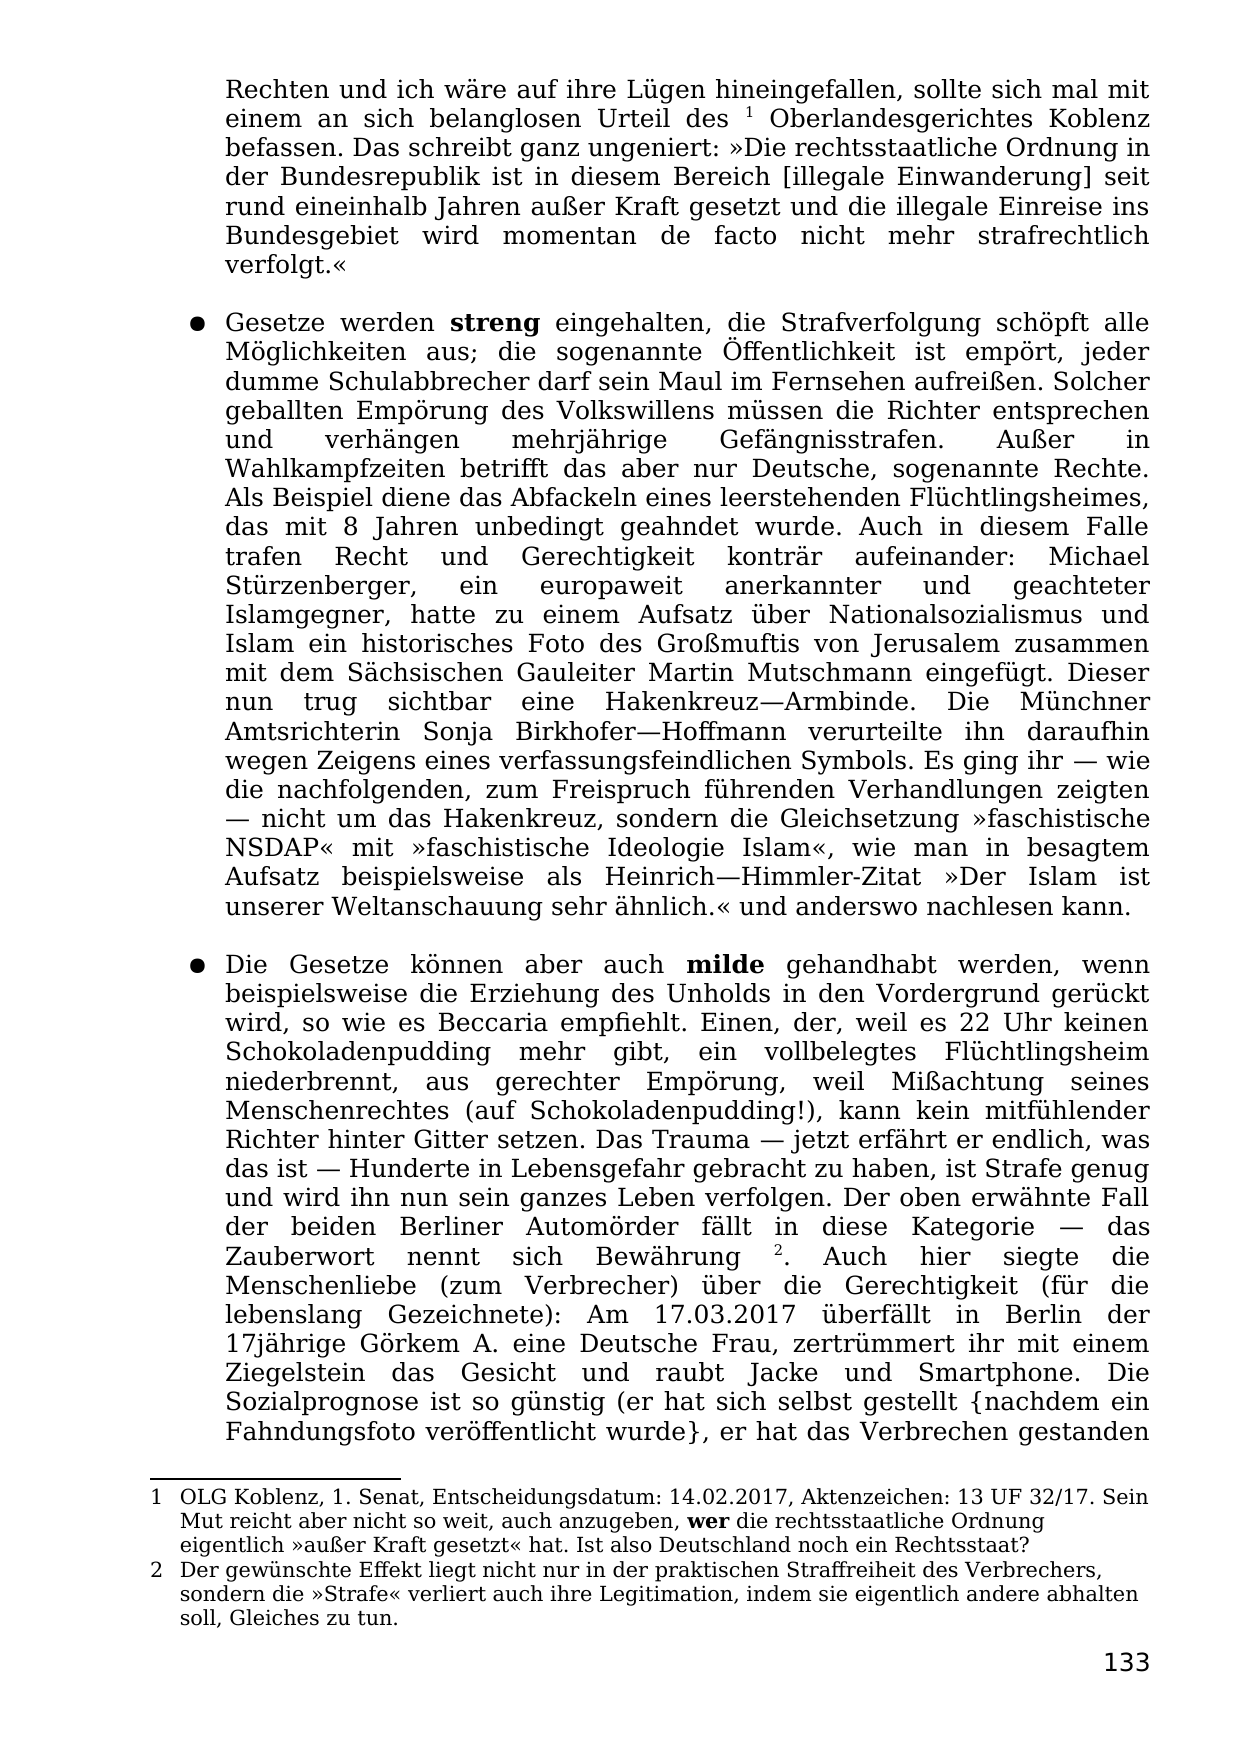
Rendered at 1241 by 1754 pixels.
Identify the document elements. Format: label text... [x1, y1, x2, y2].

list Der gewünschte Effekt liegt nicht nur in der praktischen Straffreiheit des Verbrechers, sondern die »Strafe« verliert auch ihre Legitimation, indem sie eigentlich andere abhalten soll, Gleiches zu tun. [150, 1558, 1151, 1631]
list OLG Koblenz, 1. Senat, Entscheidungsdatum: 14.02.2017, Aktenzeichen: 13 UF 32/17. Sein Mut reicht aber nicht so weit, auch anzugeben, wer die rechtsstaatliche Ordnung eigentlich »außer Kraft gesetzt« hat. Ist also Deutschland noch ein Rechtsstaat? [150, 1485, 1151, 1558]
list Gesetze werden streng eingehalten, die Strafverfolgung schöpft alle Möglichkeiten aus; die sogenannte Öffentlichkeit ist empört, jeder dumme Schulabbrecher darf sein Maul im Fernsehen aufreißen. Solcher geballten Empörung des Volkswillens müssen die Richter entsprechen und verhängen mehrjährige Gefängnisstrafen. Außer in Wahlkampfzeiten betrifft das aber nur Deutsche, sogenannte Rechte. Als Beispiel diene das Abfackeln eines leerstehenden Flüchtlingsheimes, das mit 8 Jahren unbedingt geahndet wurde. Auch in diesem Falle trafen Recht und Gerechtigkeit konträr aufeinander: Michael Stürzenberger, ein europaweit anerkannter und geachteter Islamgegner, hatte zu einem Aufsatz über Nationalsozialismus und Islam ein historisches Foto des Großmuftis von Jerusalem zusammen mit dem Sächsischen Gauleiter Martin Mutschmann eingefügt. Dieser nun trug sichtbar eine Hakenkreuz—Armbinde. Die Münchner Amtsrichterin Sonja Birkhofer—Hoffmann verurteilte ihn daraufhin wegen Zeigens eines verfassungsfeindlichen Symbols. Es ging ihr — wie die nachfolgenden, zum Freispruch führenden Verhandlungen zeigten — nicht um das Hakenkreuz, sondern die Gleichsetzung »faschistische NSDAP« mit »faschistische Ideologie Islam«, wie man in besagtem Aufsatz beispielsweise als Heinrich—Himmler-Zitat »Der Islam ist unserer Weltanschauung sehr ähnlich.« und anderswo nachlesen kann. [187, 279, 1151, 921]
list Rechten und ich wäre auf ihre Lügen hineingefallen, sollte sich mal mit einem an sich belanglosen Urteil des Oberlandesgerichtes Koblenz befassen. Das schreibt ganz ungeniert: »Die rechts­staatliche Ordnung in der Bundesrepublik ist in diesem Bereich [illegale Einwanderung] seit rund eineinhalb Jahren außer Kraft gesetzt und die illegale Einreise ins Bundesgebiet wird momentan de facto nicht mehr strafrechtlich verfolgt.« [187, 75, 1151, 279]
list Die Gesetze können aber auch milde gehandhabt werden, wenn beispielsweise die Erziehung des Unholds in den Vordergrund gerückt wird, so wie es Beccaria empfiehlt. Einen, der, weil es 22 Uhr keinen Schokoladenpudding mehr gibt, ein vollbelegtes Flüchtlingsheim niederbrennt, aus gerechter Empörung, weil Mißachtung seines Menschenrechtes (auf Schokoladenpudding!), kann kein mitfühlender Richter hinter Gitter setzen. Das Trauma — jetzt erfährt er endlich, was das ist — Hunderte in Lebensgefahr gebracht zu haben, ist Strafe genug und wird ihn nun sein ganzes Leben verfolgen. Der oben erwähnte Fall der beiden Berliner Automörder fällt in diese Kategorie — das Zauberwort nennt sich Bewährung . Auch hier siegte die Menschenliebe (zum Verbrecher) über die Gerechtigkeit (für die lebenslang Gezeichnete): Am 17.03.2017 überfällt in Berlin der 17jährige Görkem A. eine Deutsche Frau, zertrümmert ihr mit einem Ziegelstein das Gesicht und raubt Jacke und Smartphone. Die Sozialprognose ist so günstig (er hat sich selbst gestellt {nachdem ein Fahndungsfoto veröffentlicht wurde}, er hat das Verbrechen gestanden [187, 921, 1151, 1446]
